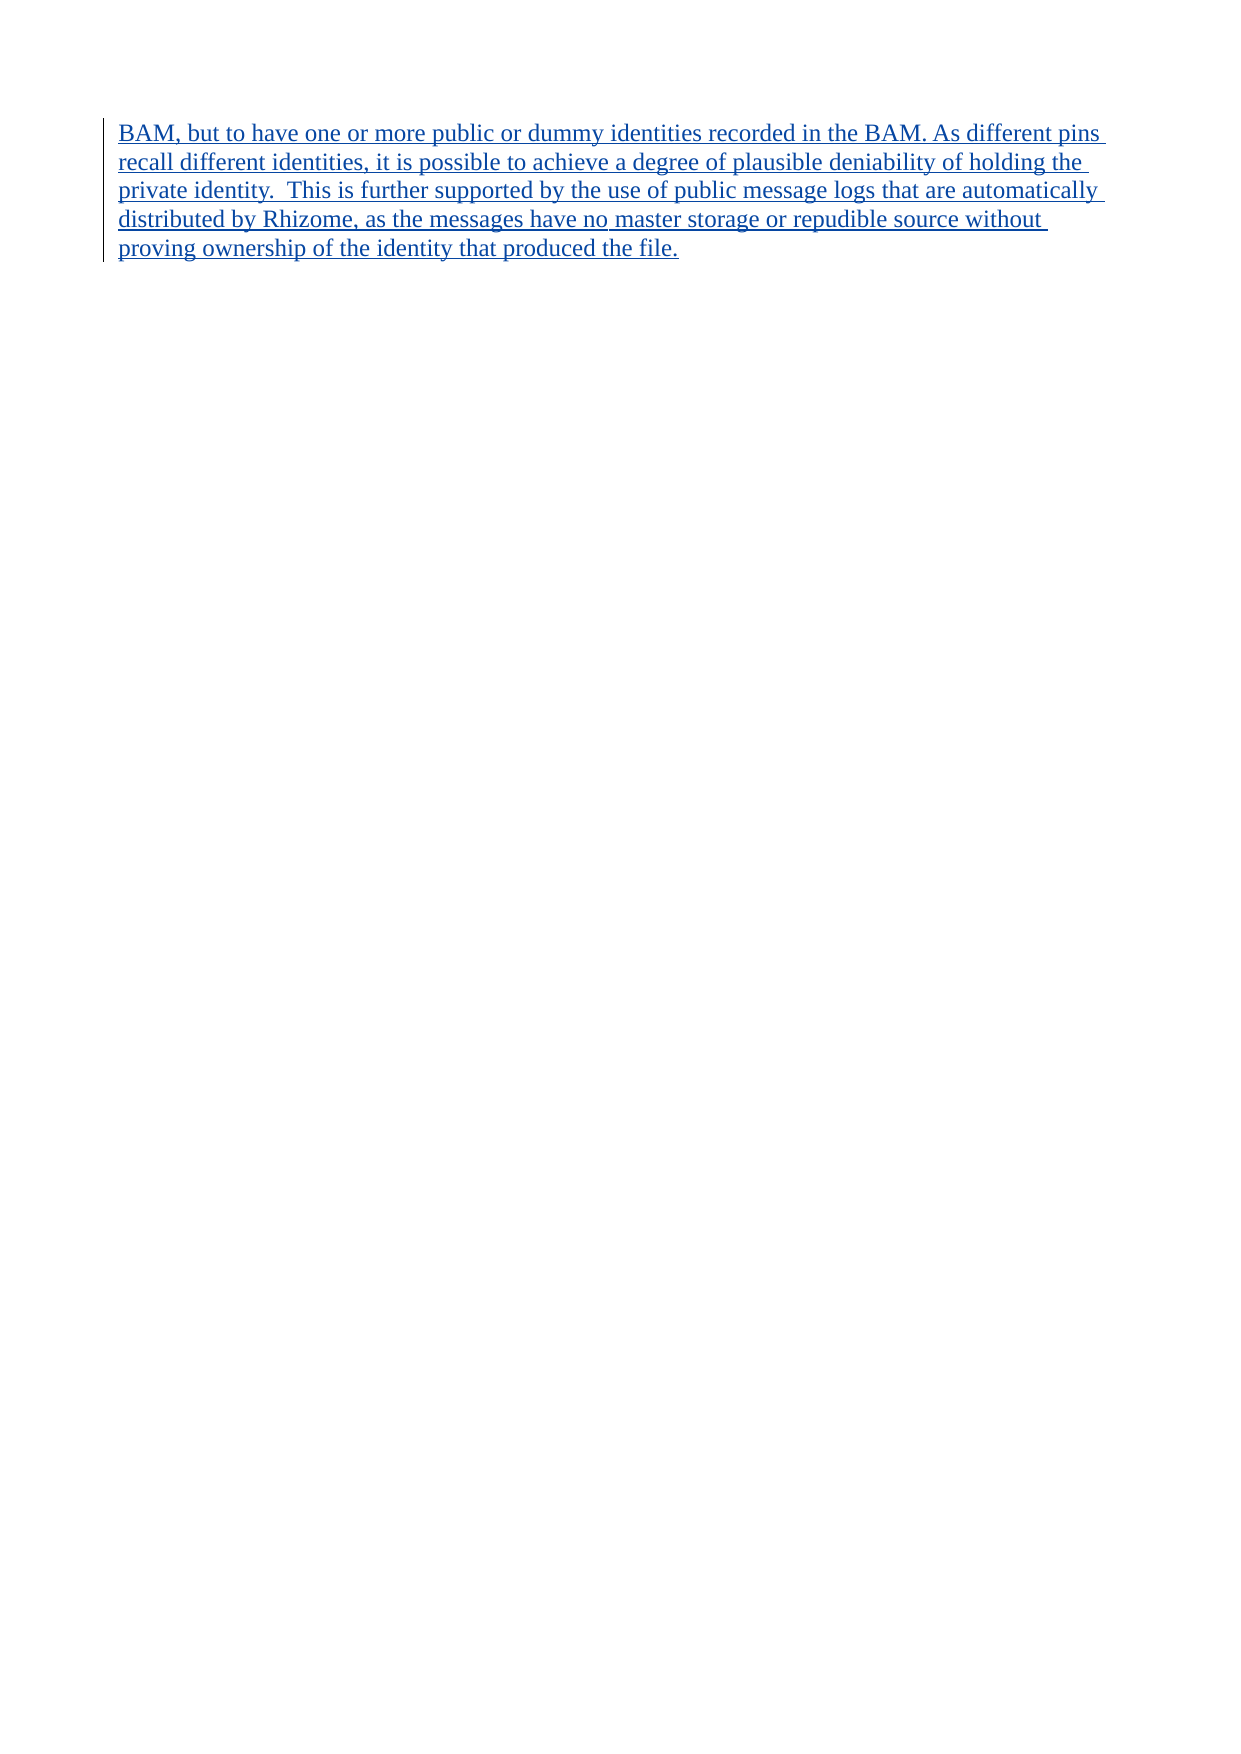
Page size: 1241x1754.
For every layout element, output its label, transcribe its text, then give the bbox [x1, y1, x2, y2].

text BAM, but to have one or more public or dummy identities recorded in the BAM. As different pins recall different identities, it is possible to achieve a degree of plausible deniability of holding the private identity. This is further supported by the use of public message logs that are automatically distributed by Rhizome, as the messages have no master storage or repudible source without proving ownership of the identity that produced the file. [118, 118, 1122, 262]
